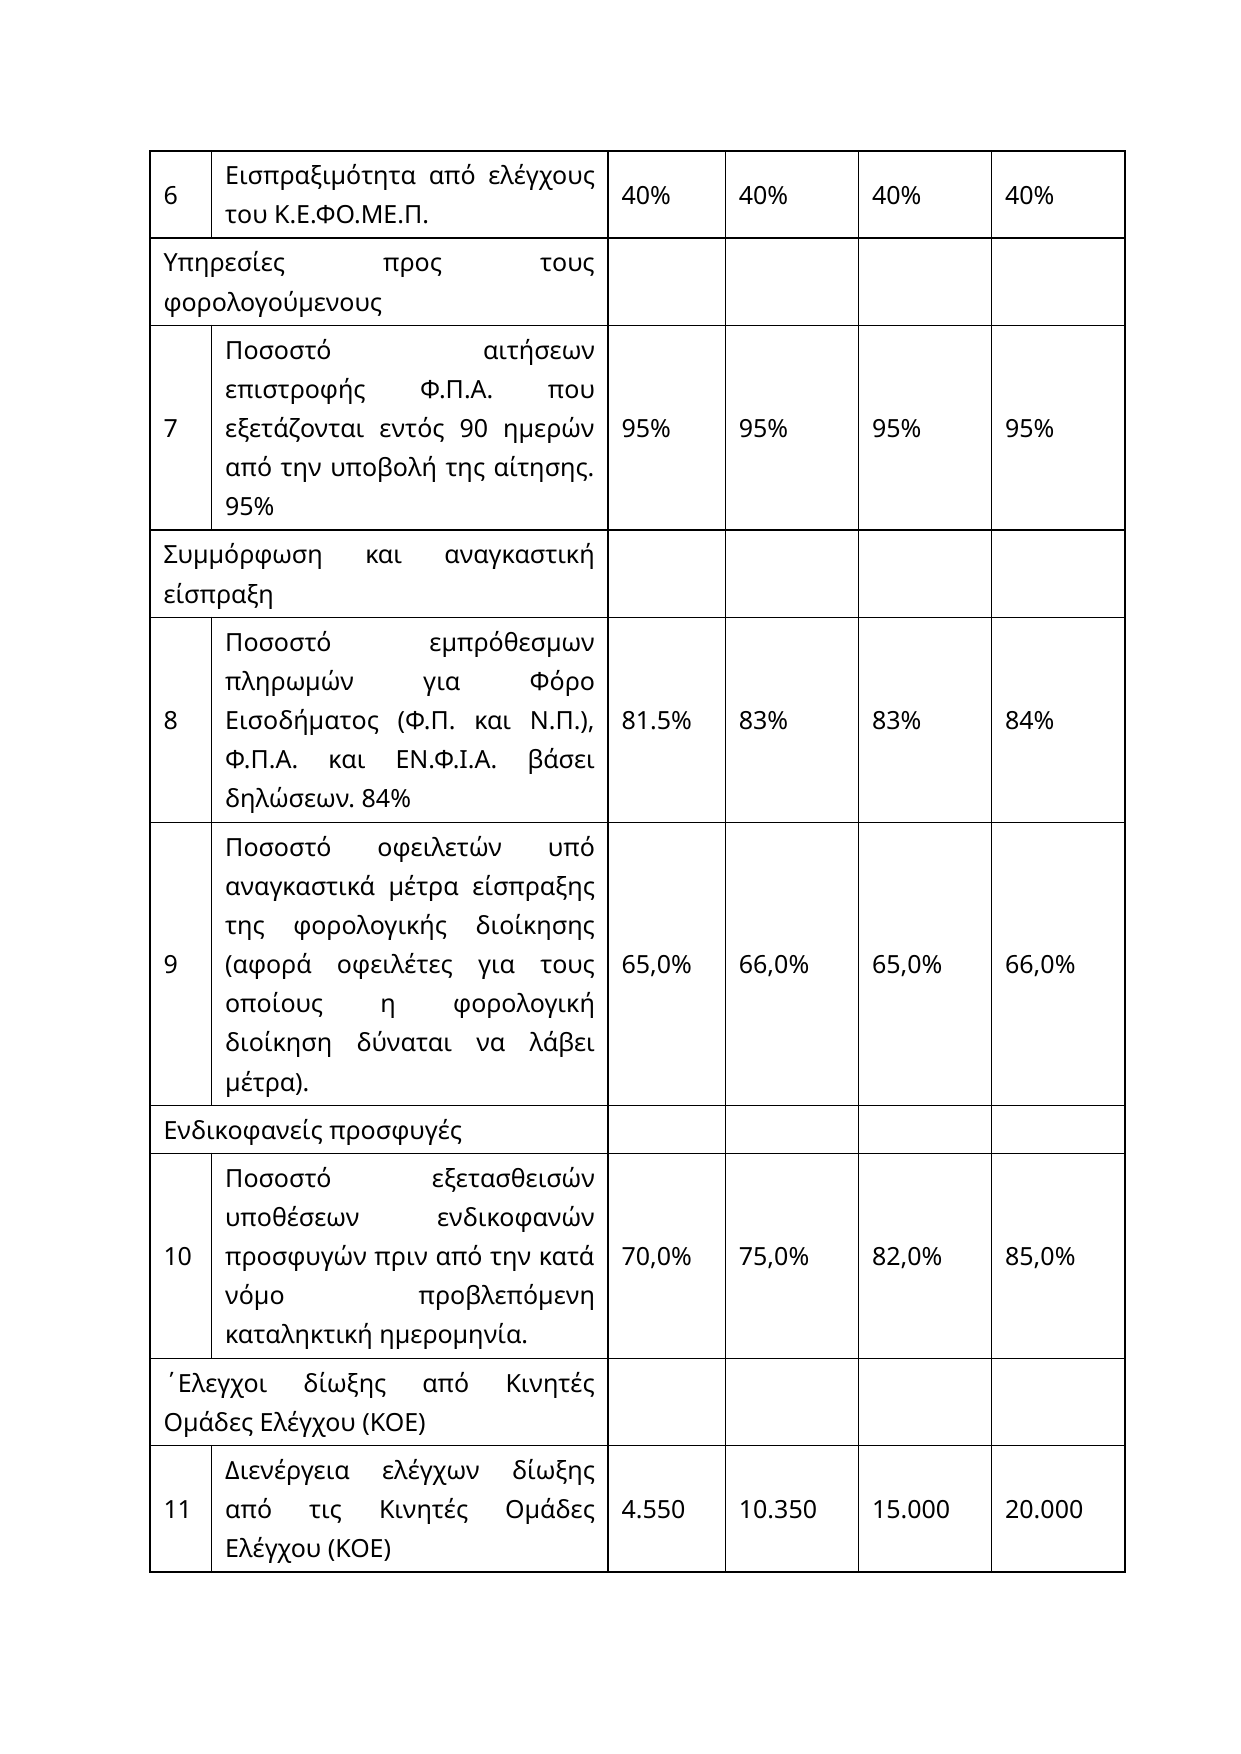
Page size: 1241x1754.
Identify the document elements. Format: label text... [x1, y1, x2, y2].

table_cell Εισπραξιμότητα από ελέγχους του Κ.Ε.ΦΟ.ΜΕ.Π. [212, 152, 607, 237]
table_cell 8 [151, 618, 211, 821]
table_cell 70,0% [609, 1154, 725, 1357]
table_cell Διενέργεια ελέγχων δίωξης από τις Κινητές Ομάδες Ελέγχου (ΚΟΕ) [212, 1446, 607, 1571]
table_cell 20.000 [992, 1446, 1124, 1571]
table_cell [859, 239, 991, 324]
table_cell [859, 1106, 991, 1153]
table_cell [726, 1106, 858, 1153]
table_cell [609, 531, 725, 617]
table_cell 95% [859, 326, 991, 529]
table_cell [726, 531, 858, 617]
table_cell [992, 239, 1124, 324]
table_cell 66,0% [992, 823, 1124, 1104]
table_cell ΄Ελεγχοι δίωξης από Κινητές Ομάδες Ελέγχου (ΚΟΕ) [151, 1359, 607, 1445]
table_cell 10.350 [726, 1446, 858, 1571]
table_cell 95% [992, 326, 1124, 529]
table_cell 83% [859, 618, 991, 821]
table_cell Ποσοστό αιτήσεων επιστροφής Φ.Π.Α. που εξετάζονται εντός 90 ημερών από την υποβολή της αίτησης. 95% [212, 326, 607, 529]
table_cell [992, 531, 1124, 617]
table_cell 40% [992, 152, 1124, 237]
table_cell 4.550 [609, 1446, 725, 1571]
table_cell 82,0% [859, 1154, 991, 1357]
table_cell Ενδικοφανείς προσφυγές [151, 1106, 607, 1153]
table_cell 15.000 [859, 1446, 991, 1571]
table_cell [859, 531, 991, 617]
table_cell 9 [151, 823, 211, 1104]
table_cell 75,0% [726, 1154, 858, 1357]
table_cell 7 [151, 326, 211, 529]
table_cell 83% [726, 618, 858, 821]
table_cell 65,0% [609, 823, 725, 1104]
table_cell [609, 1359, 725, 1445]
table_cell Ποσοστό εμπρόθεσμων πληρωμών για Φόρο Εισοδήματος (Φ.Π. και Ν.Π.), Φ.Π.Α. και ΕΝ.Φ.Ι.Α. βάσει δηλώσεων. 84% [212, 618, 607, 821]
table_cell 85,0% [992, 1154, 1124, 1357]
table_cell 81.5% [609, 618, 725, 821]
table_cell 95% [726, 326, 858, 529]
table_cell 65,0% [859, 823, 991, 1104]
table_cell 84% [992, 618, 1124, 821]
table_cell 10 [151, 1154, 211, 1357]
table_cell Ποσοστό εξετασθεισών υποθέσεων ενδικοφανών προσφυγών πριν από την κατά νόμο προβλεπόμενη καταληκτική ημερομηνία. [212, 1154, 607, 1357]
table_cell [992, 1106, 1124, 1153]
table_cell Υπηρεσίες προς τους φορολογούμενους [151, 239, 607, 324]
table_cell 40% [609, 152, 725, 237]
table_cell Συμμόρφωση και αναγκαστική είσπραξη [151, 531, 607, 617]
table_cell 40% [726, 152, 858, 237]
table_cell [609, 1106, 725, 1153]
table_cell 11 [151, 1446, 211, 1571]
table_cell 40% [859, 152, 991, 237]
table_cell [726, 1359, 858, 1445]
table_cell [726, 239, 858, 324]
table_cell Ποσοστό οφειλετών υπό αναγκαστικά μέτρα είσπραξης της φορολογικής διοίκησης (αφορά οφειλέτες για τους οποίους η φορολογική διοίκηση δύναται να λάβει μέτρα). [212, 823, 607, 1104]
table_cell [859, 1359, 991, 1445]
table_cell 6 [151, 152, 211, 237]
table_cell 66,0% [726, 823, 858, 1104]
table_cell [992, 1359, 1124, 1445]
table_cell [609, 239, 725, 324]
table_cell 95% [609, 326, 725, 529]
